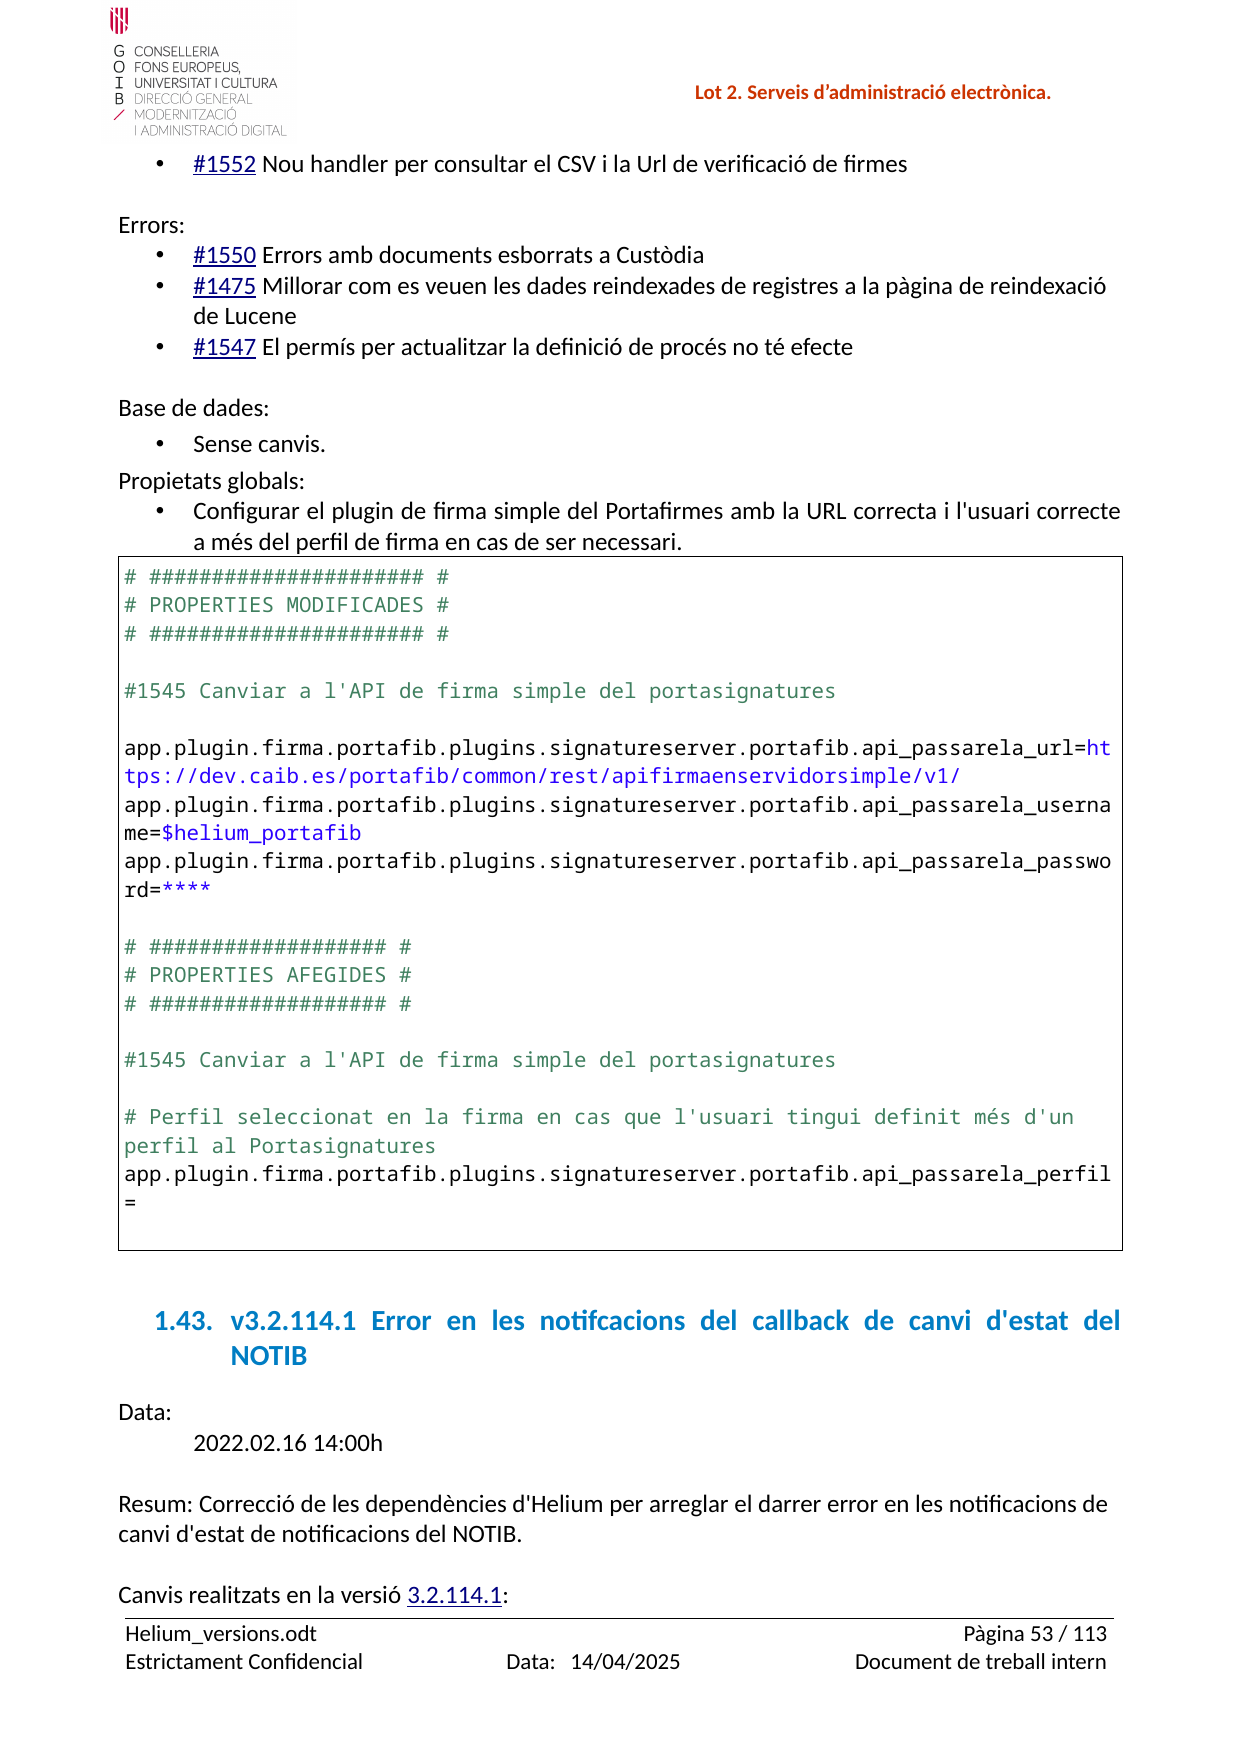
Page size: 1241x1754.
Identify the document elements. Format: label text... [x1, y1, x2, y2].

text Data: [118, 1397, 1122, 1427]
text Errors: [118, 209, 1122, 239]
list #1475 Millorar com es veuen les dades reindexades de registres a la pàgina de reindexació de Lucene [156, 270, 1122, 331]
list #1550 Errors amb documents esborrats a Custòdia [156, 239, 1122, 270]
list #1547 El permís per actualitzar la definició de procés no té efecte [156, 331, 1122, 361]
list #1552 Nou handler per consultar el CSV i la Url de verificació de firmes [156, 148, 1122, 178]
table_header # ###################### # # PROPERTIES MODIFICADES # # ###################### # #1545 Canviar a l'API de firma simple del portasignatures app.plugin.firma.portafib.plugins.signatureserver.portafib.api_passarela_url=https://dev.caib.es/portafib/common/rest/apifirmaenservidorsimple/v1/ app.plugin.firma.portafib.plugins.signatureserver.portafib.api_passarela_username=$helium_portafib app.plugin.firma.portafib.plugins.signatureserver.portafib.api_passarela_password=**** # ################### # # PROPERTIES AFEGIDES # # ################### # #1545 Canviar a l'API de firma simple del portasignatures # Perfil seleccionat en la firma en cas que l'usuari tingui definit més d'un perfil al Portasignatures app.plugin.firma.portafib.plugins.signatureserver.portafib.api_passarela_perfil= [119, 557, 1122, 1250]
text Propietats globals: [118, 465, 1122, 495]
text Resum: Correcció de les dependències d'Helium per arreglar el darrer error en les notificacions de canvi d'estat de notificacions del NOTIB. [118, 1488, 1122, 1549]
subtitle v3.2.114.1 Error en les notifcacions del callback de canvi d'estat del NOTIB [153, 1302, 1122, 1373]
text 2022.02.16 14:00h [118, 1427, 1122, 1458]
list Configurar el plugin de firma simple del Portafirmes amb la URL correcta i l'usuari correcte a més del perfil de firma en cas de ser necessari. [156, 495, 1122, 556]
picture [100, 0, 297, 144]
list Sense canvis. [156, 428, 1122, 459]
text Canvis realitzats en la versió 3.2.114.1: [118, 1580, 1122, 1610]
text Base de dades: [118, 392, 1122, 422]
